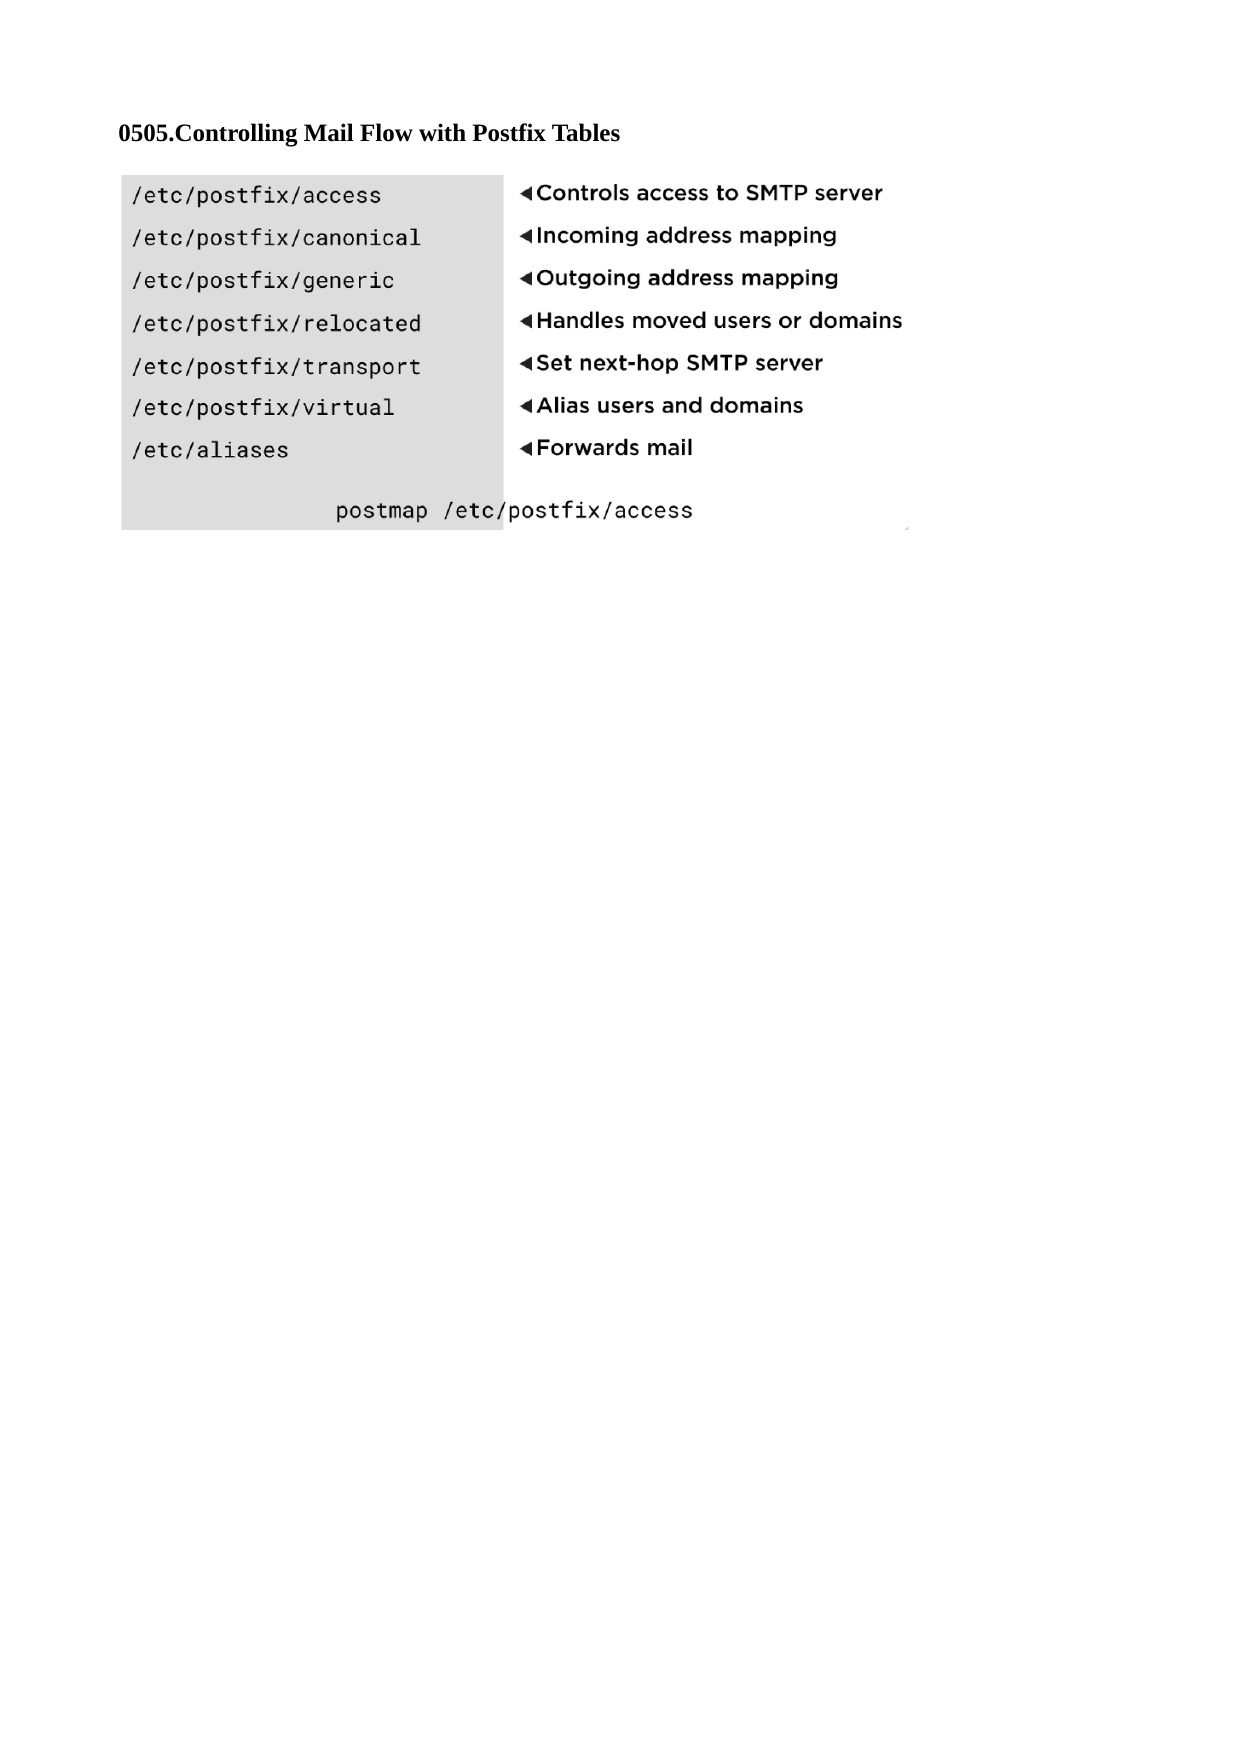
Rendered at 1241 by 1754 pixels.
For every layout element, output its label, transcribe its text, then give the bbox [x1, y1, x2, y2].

text 0505.Controlling Mail Flow with Postfix Tables [118, 118, 1122, 147]
picture [121, 175, 909, 530]
